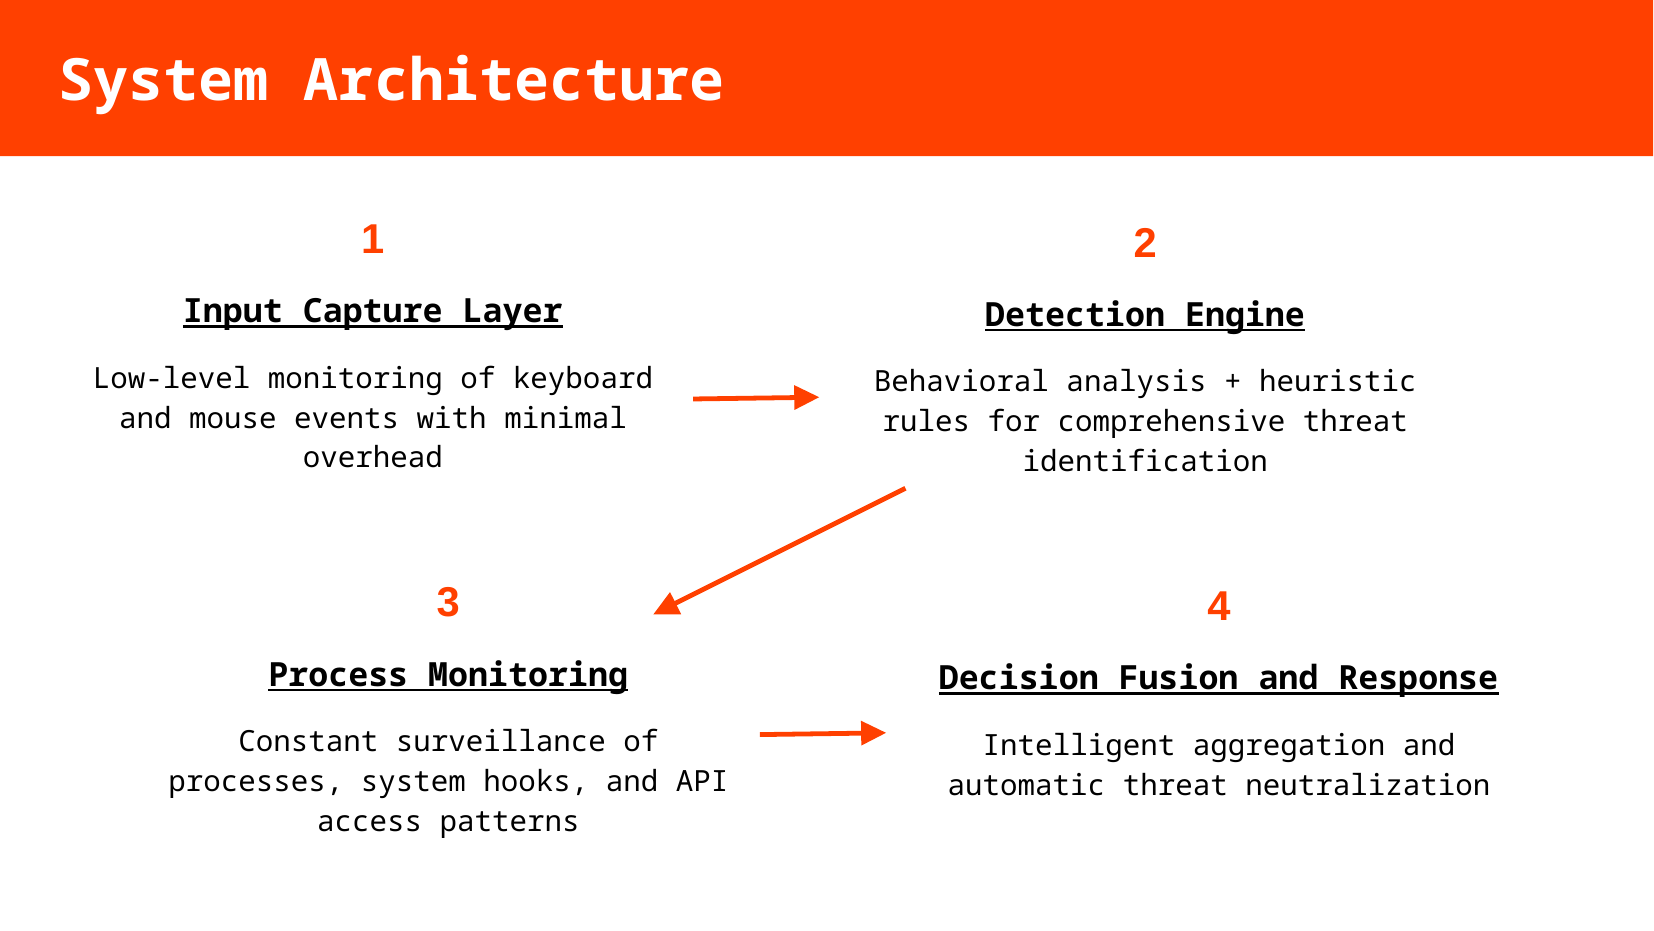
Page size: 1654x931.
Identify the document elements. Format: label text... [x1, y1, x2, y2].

text_box 4 Decision Fusion and Response Intelligent aggregation and automatic threat neutralization [909, 575, 1529, 808]
text_box 1 Input Capture Layer Low-level monitoring of keyboard and mouse events with minimal overhead [69, 208, 677, 518]
text_box 2 Detection Engine Behavioral analysis + heuristic rules for comprehensive threat identification [820, 212, 1471, 521]
text_box 3 Process Monitoring Constant surveillance of processes, system hooks, and API access patterns [136, 571, 760, 881]
title System Architecture [0, 0, 1654, 157]
